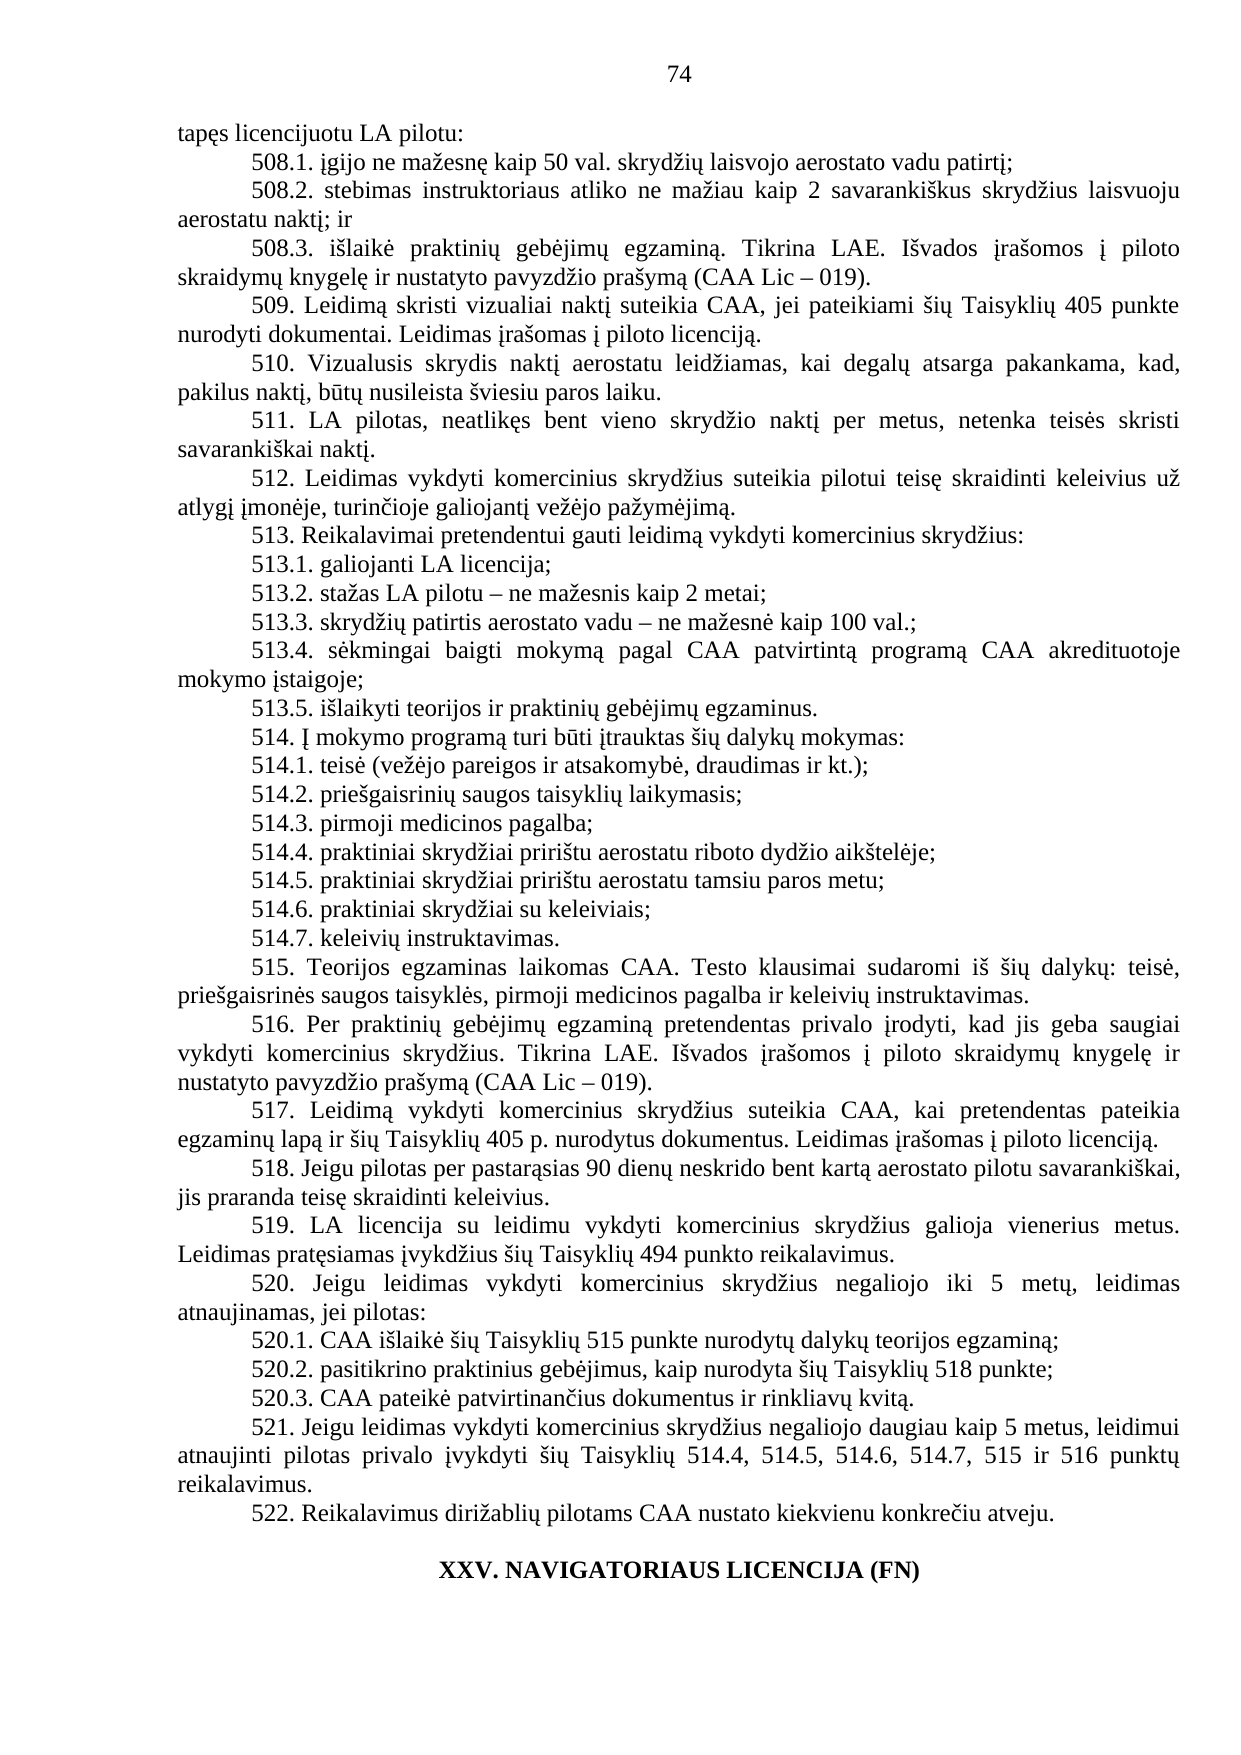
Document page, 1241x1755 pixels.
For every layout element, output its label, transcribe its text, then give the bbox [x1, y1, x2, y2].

text 510. Vizualusis skrydis naktį aerostatu leidžiamas, kai degalų atsarga pakankama, kad, pakilus naktį, būtų nusileista šviesiu paros laiku. [177, 348, 1181, 406]
text 514.7. keleivių instruktavimas. [177, 923, 1181, 952]
text 513.3. skrydžių patirtis aerostato vadu – ne mažesnė kaip 100 val.; [177, 607, 1181, 636]
text 522. Reikalavimus dirižablių pilotams CAA nustato kiekvienu konkrečiu atveju. [177, 1498, 1181, 1527]
text 518. Jeigu pilotas per pastarąsias 90 dienų neskrido bent kartą aerostato pilotu savarankiškai, jis praranda teisę skraidinti keleivius. [177, 1153, 1181, 1211]
text 520.1. CAA išlaikė šių Taisyklių 515 punkte nurodytų dalykų teorijos egzaminą; [177, 1326, 1181, 1354]
text 514.4. praktiniai skrydžiai pririštu aerostatu riboto dydžio aikštelėje; [177, 837, 1181, 866]
text 515. Teorijos egzaminas laikomas CAA. Testo klausimai sudaromi iš šių dalykų: teisė, priešgaisrinės saugos taisyklės, pirmoji medicinos pagalba ir keleivių instruktavimas. [177, 952, 1181, 1009]
text 514.3. pirmoji medicinos pagalba; [177, 808, 1181, 837]
text 514.2. priešgaisrinių saugos taisyklių laikymasis; [177, 779, 1181, 808]
text 514.5. praktiniai skrydžiai pririštu aerostatu tamsiu paros metu; [177, 866, 1181, 894]
text 514. Į mokymo programą turi būti įtrauktas šių dalykų mokymas: [177, 722, 1181, 751]
text 514.6. praktiniai skrydžiai su keleiviais; [177, 894, 1181, 923]
text 513.4. sėkmingai baigti mokymą pagal CAA patvirtintą programą CAA akredituotoje mokymo įstaigoje; [177, 636, 1181, 693]
text 513.5. išlaikyti teorijos ir praktinių gebėjimų egzaminus. [177, 693, 1181, 722]
text 508.1. įgijo ne mažesnę kaip 50 val. skrydžių laisvojo aerostato vadu patirtį; [177, 147, 1181, 176]
text XXV. NAVIGATORIAUS LICENCIJA (FN) [177, 1556, 1181, 1584]
text 514.1. teisė (vežėjo pareigos ir atsakomybė, draudimas ir kt.); [177, 751, 1181, 779]
text 511. LA pilotas, neatlikęs bent vieno skrydžio naktį per metus, netenka teisės skristi savarankiškai naktį. [177, 406, 1181, 463]
text 520.2. pasitikrino praktinius gebėjimus, kaip nurodyta šių Taisyklių 518 punkte; [177, 1354, 1181, 1383]
text 521. Jeigu leidimas vykdyti komercinius skrydžius negaliojo daugiau kaip 5 metus, leidimui atnaujinti pilotas privalo įvykdyti šių Taisyklių 514.4, 514.5, 514.6, 514.7, 515 ir 516 punktų reikalavimus. [177, 1412, 1181, 1498]
text 517. Leidimą vykdyti komercinius skrydžius suteikia CAA, kai pretendentas pateikia egzaminų lapą ir šių Taisyklių 405 p. nurodytus dokumentus. Leidimas įrašomas į piloto licenciją. [177, 1096, 1181, 1153]
text 520.3. CAA pateikė patvirtinančius dokumentus ir rinkliavų kvitą. [177, 1383, 1181, 1412]
text tapęs licencijuotu LA pilotu: [177, 118, 1181, 147]
text 512. Leidimas vykdyti komercinius skrydžius suteikia pilotui teisę skraidinti keleivius už atlygį įmonėje, turinčioje galiojantį vežėjo pažymėjimą. [177, 463, 1181, 521]
text 513.1. galiojanti LA licencija; [177, 549, 1181, 578]
text 513.2. stažas LA pilotu – ne mažesnis kaip 2 metai; [177, 578, 1181, 607]
text 519. LA licencija su leidimu vykdyti komercinius skrydžius galioja vienerius metus. Leidimas pratęsiamas įvykdžius šių Taisyklių 494 punkto reikalavimus. [177, 1211, 1181, 1268]
text 509. Leidimą skristi vizualiai naktį suteikia CAA, jei pateikiami šių Taisyklių 405 punkte nurodyti dokumentai. Leidimas įrašomas į piloto licenciją. [177, 291, 1181, 348]
text 513. Reikalavimai pretendentui gauti leidimą vykdyti komercinius skrydžius: [177, 521, 1181, 549]
text 508.2. stebimas instruktoriaus atliko ne mažiau kaip 2 savarankiškus skrydžius laisvuoju aerostatu naktį; ir [177, 176, 1181, 233]
text 520. Jeigu leidimas vykdyti komercinius skrydžius negaliojo iki 5 metų, leidimas atnaujinamas, jei pilotas: [177, 1268, 1181, 1326]
text 508.3. išlaikė praktinių gebėjimų egzaminą. Tikrina LAE. Išvados įrašomos į piloto skraidymų knygelę ir nustatyto pavyzdžio prašymą (CAA Lic – 019). [177, 233, 1181, 291]
text 516. Per praktinių gebėjimų egzaminą pretendentas privalo įrodyti, kad jis geba saugiai vykdyti komercinius skrydžius. Tikrina LAE. Išvados įrašomos į piloto skraidymų knygelę ir nustatyto pavyzdžio prašymą (CAA Lic – 019). [177, 1009, 1181, 1096]
